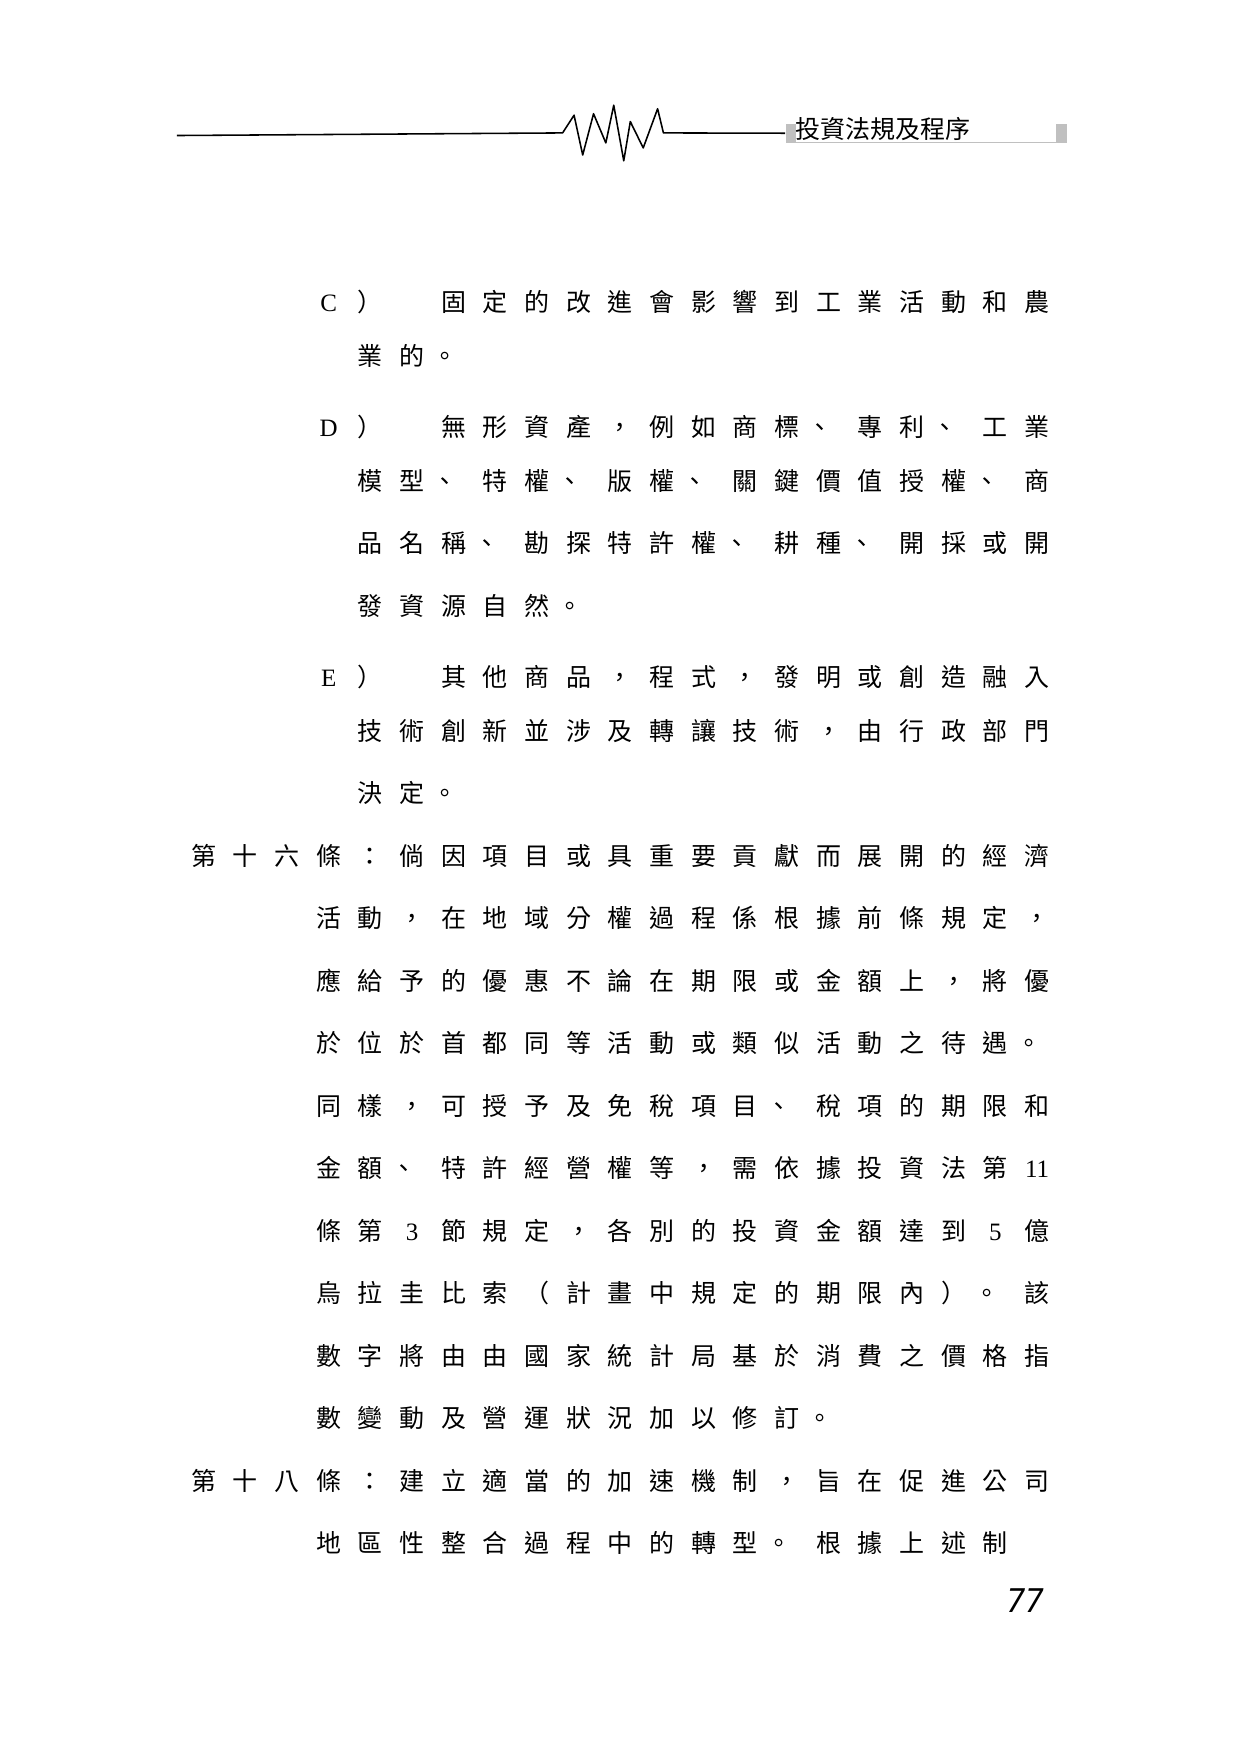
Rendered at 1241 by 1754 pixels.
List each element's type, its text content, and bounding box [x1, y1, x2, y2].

text D） 無形資產，例如商標、專利、工業模型、特權、版權、關鍵價值授權、商品名稱、勘探特許權、耕種、開採或開發資源自然。 [281, 375, 1058, 625]
text 第十八條：建立適當的加速機制，旨在促進公司地區性整合過程中的轉型。根據上述制 [183, 1438, 1058, 1563]
text 第十六條：倘因項目或具重要貢獻而展開的經濟活動，在地域分權過程係根據前條規定，應給予的優惠不論在期限或金額上，將優於位於首都同等活動或類似活動之待遇。同樣，可授予及免稅項目、稅項的期限和金額、特許經營權等，需依據投資法第11條第3節規定，各別的投資金額達到5億烏拉圭比索（計畫中規定的期限內）。該數字將由由國家統計局基於消費之價格指數變動及營運狀況加以修訂。 [183, 813, 1058, 1438]
text E） 其他商品，程式，發明或創造融入技術創新並涉及轉讓技術，由行政部門決定。 [281, 625, 1058, 813]
text C） 固定的改進會影響到工業活動和農業的。 [281, 250, 1058, 375]
